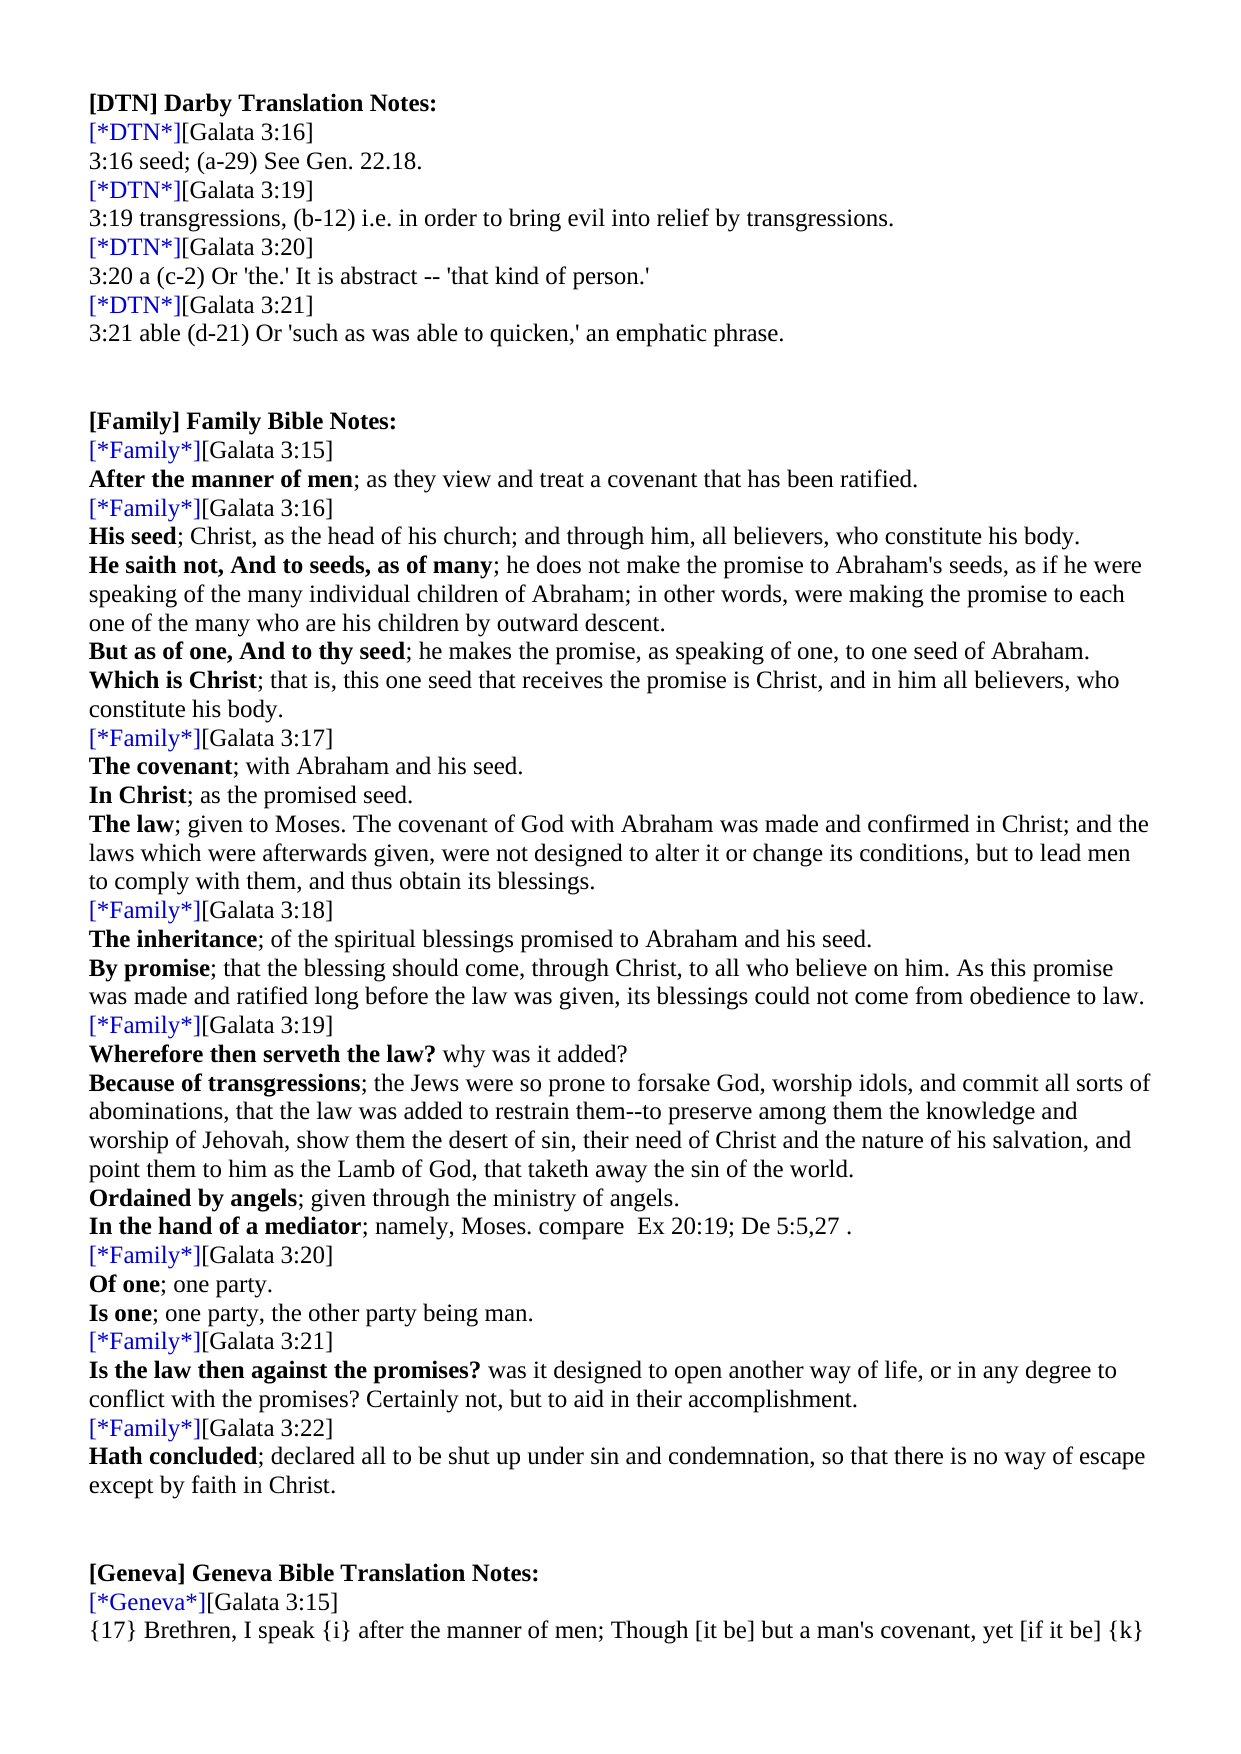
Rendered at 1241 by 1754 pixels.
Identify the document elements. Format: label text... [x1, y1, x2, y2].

text [*Family*][Galata 3:18] The inheritance; of the spiritual blessings promised to Abraham and his seed. By promise; that the blessing should come, through Christ, to all who believe on him. As this promise was made and ratified long before the law was given, its blessings could not come from obedience to law. [88, 895, 1152, 1010]
text [*Geneva*][Galata 3:15] {17} Brethren, I speak {i} after the manner of men; Though [it be] but a man's covenant, yet [if it be] {k} [88, 1587, 1152, 1644]
text [*DTN*][Galata 3:20] 3:20 a (c-2) Or 'the.' It is abstract -- 'that kind of person.' [88, 232, 1152, 290]
text [Geneva] Geneva Bible Translation Notes: [88, 1558, 1152, 1587]
text [*Family*][Galata 3:16] His seed; Christ, as the head of his church; and through him, all believers, who constitute his body. He saith not, And to seeds, as of many; he does not make the promise to Abraham's seeds, as if he were speaking of the many individual children of Abraham; in other words, were making the promise to each one of the many who are his children by outward descent. But as of one, And to thy seed; he makes the promise, as speaking of one, to one seed of Abraham. Which is Christ; that is, this one seed that receives the promise is Christ, and in him all believers, who constitute his body. [88, 493, 1152, 723]
text [DTN] Darby Translation Notes: [88, 88, 1152, 117]
text [*Family*][Galata 3:21] Is the law then against the promises? was it designed to open another way of life, or in any degree to conflict with the promises? Certainly not, but to aid in their accomplishment. [88, 1326, 1152, 1413]
text [*DTN*][Galata 3:21] 3:21 able (d-21) Or 'such as was able to quicken,' an emphatic phrase. [88, 290, 1152, 347]
text [Family] Family Bible Notes: [88, 406, 1152, 435]
text [*Family*][Galata 3:19] Wherefore then serveth the law? why was it added? Because of transgressions; the Jews were so prone to forsake God, worship idols, and commit all sorts of abominations, that the law was added to restrain them--to preserve among them the knowledge and worship of Jehovah, show them the desert of sin, their need of Christ and the nature of his salvation, and point them to him as the Lamb of God, that taketh away the sin of the world. Ordained by angels; given through the ministry of angels. In the hand of a mediator; namely, Moses. compare Ex 20:19; De 5:5,27 . [88, 1010, 1152, 1240]
text [*DTN*][Galata 3:16] 3:16 seed; (a-29) See Gen. 22.18. [88, 117, 1152, 175]
text [*Family*][Galata 3:17] The covenant; with Abraham and his seed. In Christ; as the promised seed. The law; given to Moses. The covenant of God with Abraham was made and confirmed in Christ; and the laws which were afterwards given, were not designed to alter it or change its conditions, but to lead men to comply with them, and thus obtain its blessings. [88, 723, 1152, 895]
text [*Family*][Galata 3:15] After the manner of men; as they view and treat a covenant that has been ratified. [88, 435, 1152, 493]
text [*Family*][Galata 3:22] Hath concluded; declared all to be shut up under sin and condemnation, so that there is no way of escape except by faith in Christ. [88, 1413, 1152, 1499]
text [*Family*][Galata 3:20] Of one; one party. Is one; one party, the other party being man. [88, 1240, 1152, 1326]
text [*DTN*][Galata 3:19] 3:19 transgressions, (b-12) i.e. in order to bring evil into relief by transgressions. [88, 175, 1152, 232]
